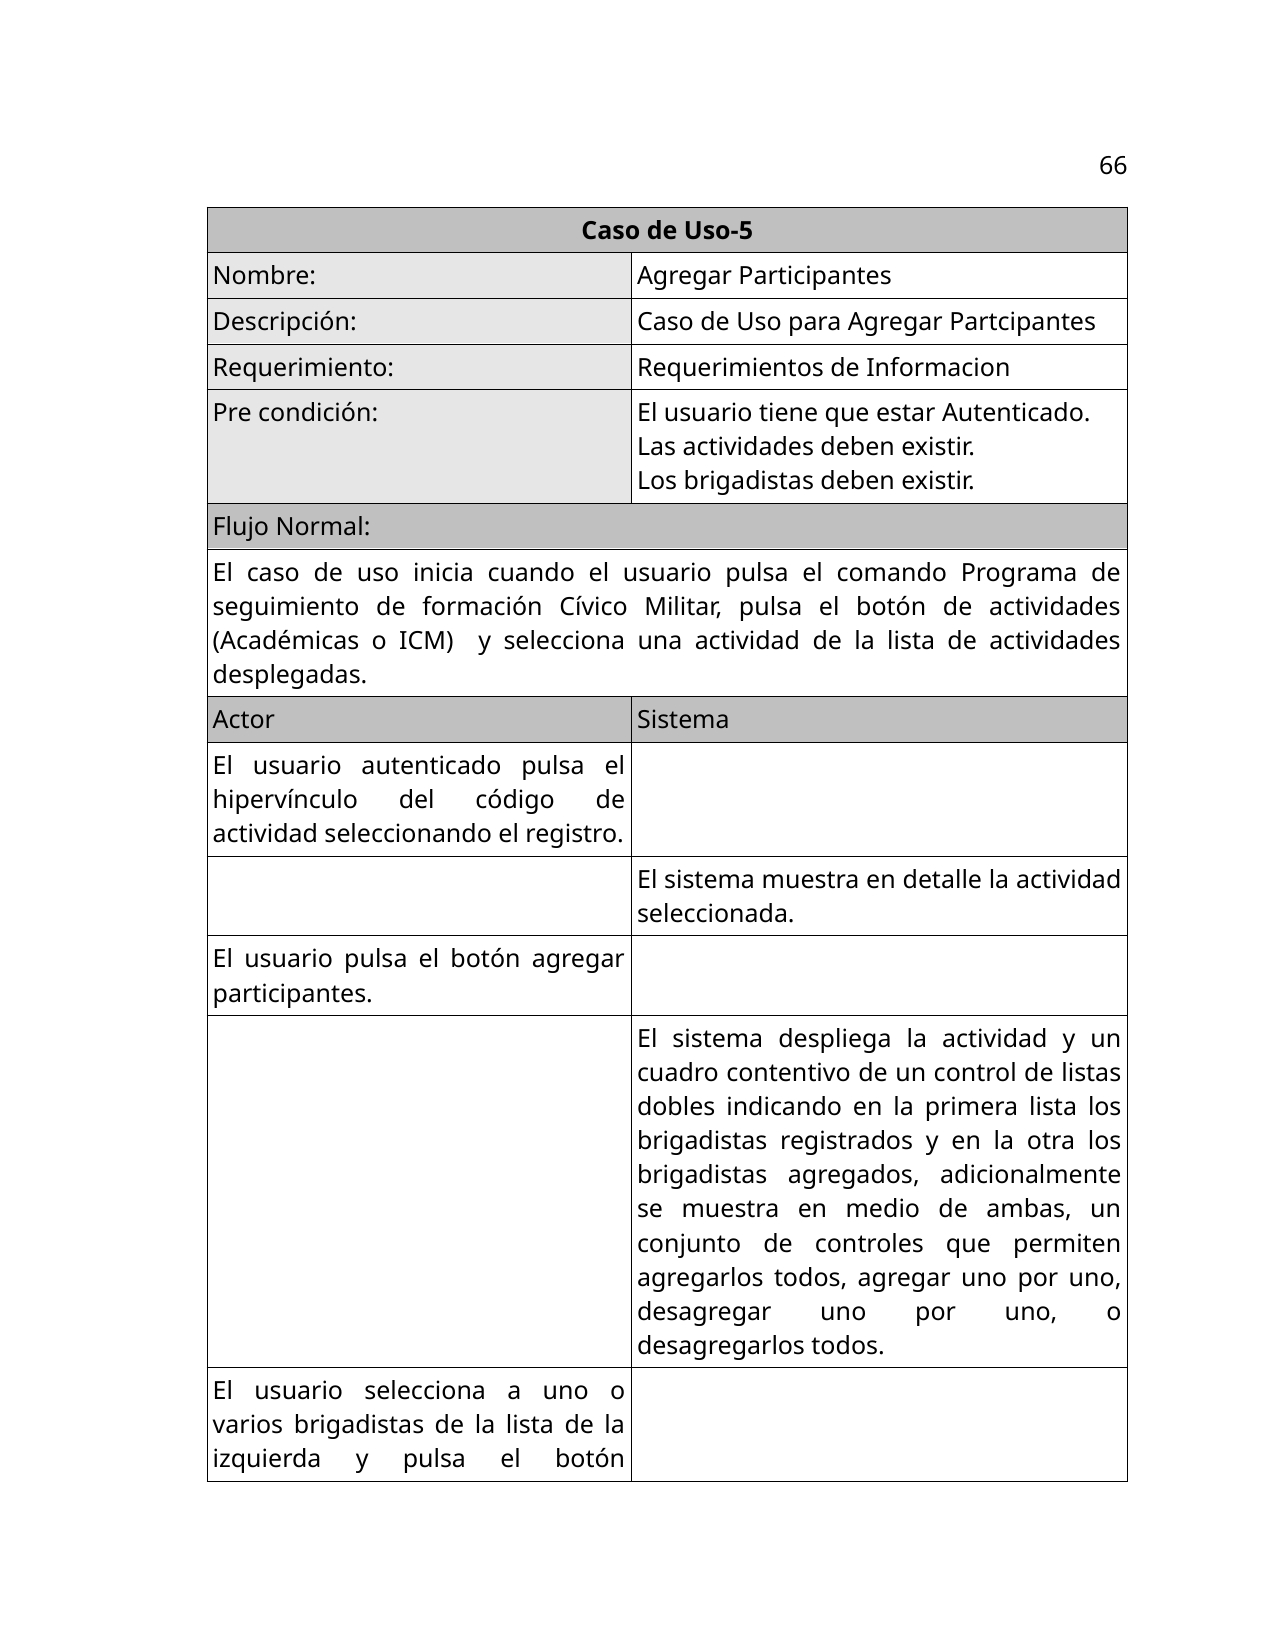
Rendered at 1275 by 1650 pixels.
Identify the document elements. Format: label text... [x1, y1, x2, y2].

table_cell El usuario autenticado pulsa el hipervínculo del código de actividad seleccionando el registro. [208, 743, 631, 856]
table_cell [208, 1016, 631, 1367]
table_cell Descripción: [208, 299, 631, 343]
table_cell El caso de uso inicia cuando el usuario pulsa el comando Programa de seguimiento de formación Cívico Militar, pulsa el botón de actividades (Académicas o ICM) y selecciona una actividad de la lista de actividades desplegadas. [208, 550, 1127, 696]
table_cell Requerimientos de Informacion [632, 345, 1127, 389]
table_cell Flujo Normal: [208, 504, 1127, 548]
table_cell El usuario tiene que estar Autenticado. Las actividades deben existir. Los brigadistas deben existir. [632, 390, 1127, 503]
table_cell El sistema muestra en detalle la actividad seleccionada. [632, 857, 1127, 935]
table_cell Requerimiento: [208, 345, 631, 389]
table_cell El sistema despliega la actividad y un cuadro contentivo de un control de listas dobles indicando en la primera lista los brigadistas registrados y en la otra los brigadistas agregados, adicionalmente se muestra en medio de ambas, un conjunto de controles que permiten agregarlos todos, agregar uno por uno, desagregar uno por uno, o desagregarlos todos. [632, 1016, 1127, 1367]
table_header Caso de Uso-5 [208, 208, 1127, 252]
table_cell Actor [208, 697, 631, 742]
table_cell [208, 857, 631, 935]
table_cell El usuario selecciona a uno o varios brigadistas de la lista de la izquierda y pulsa el botón [208, 1368, 631, 1481]
table_cell Nombre: [208, 253, 631, 298]
table_cell El usuario pulsa el botón agregar participantes. [208, 936, 631, 1015]
table_cell [632, 743, 1127, 856]
table_cell [632, 1368, 1127, 1481]
table_cell Pre condición: [208, 390, 631, 503]
table_cell Agregar Participantes [632, 253, 1127, 298]
table_cell Sistema [632, 697, 1127, 742]
table_cell Caso de Uso para Agregar Partcipantes [632, 299, 1127, 343]
table_cell [632, 936, 1127, 1015]
